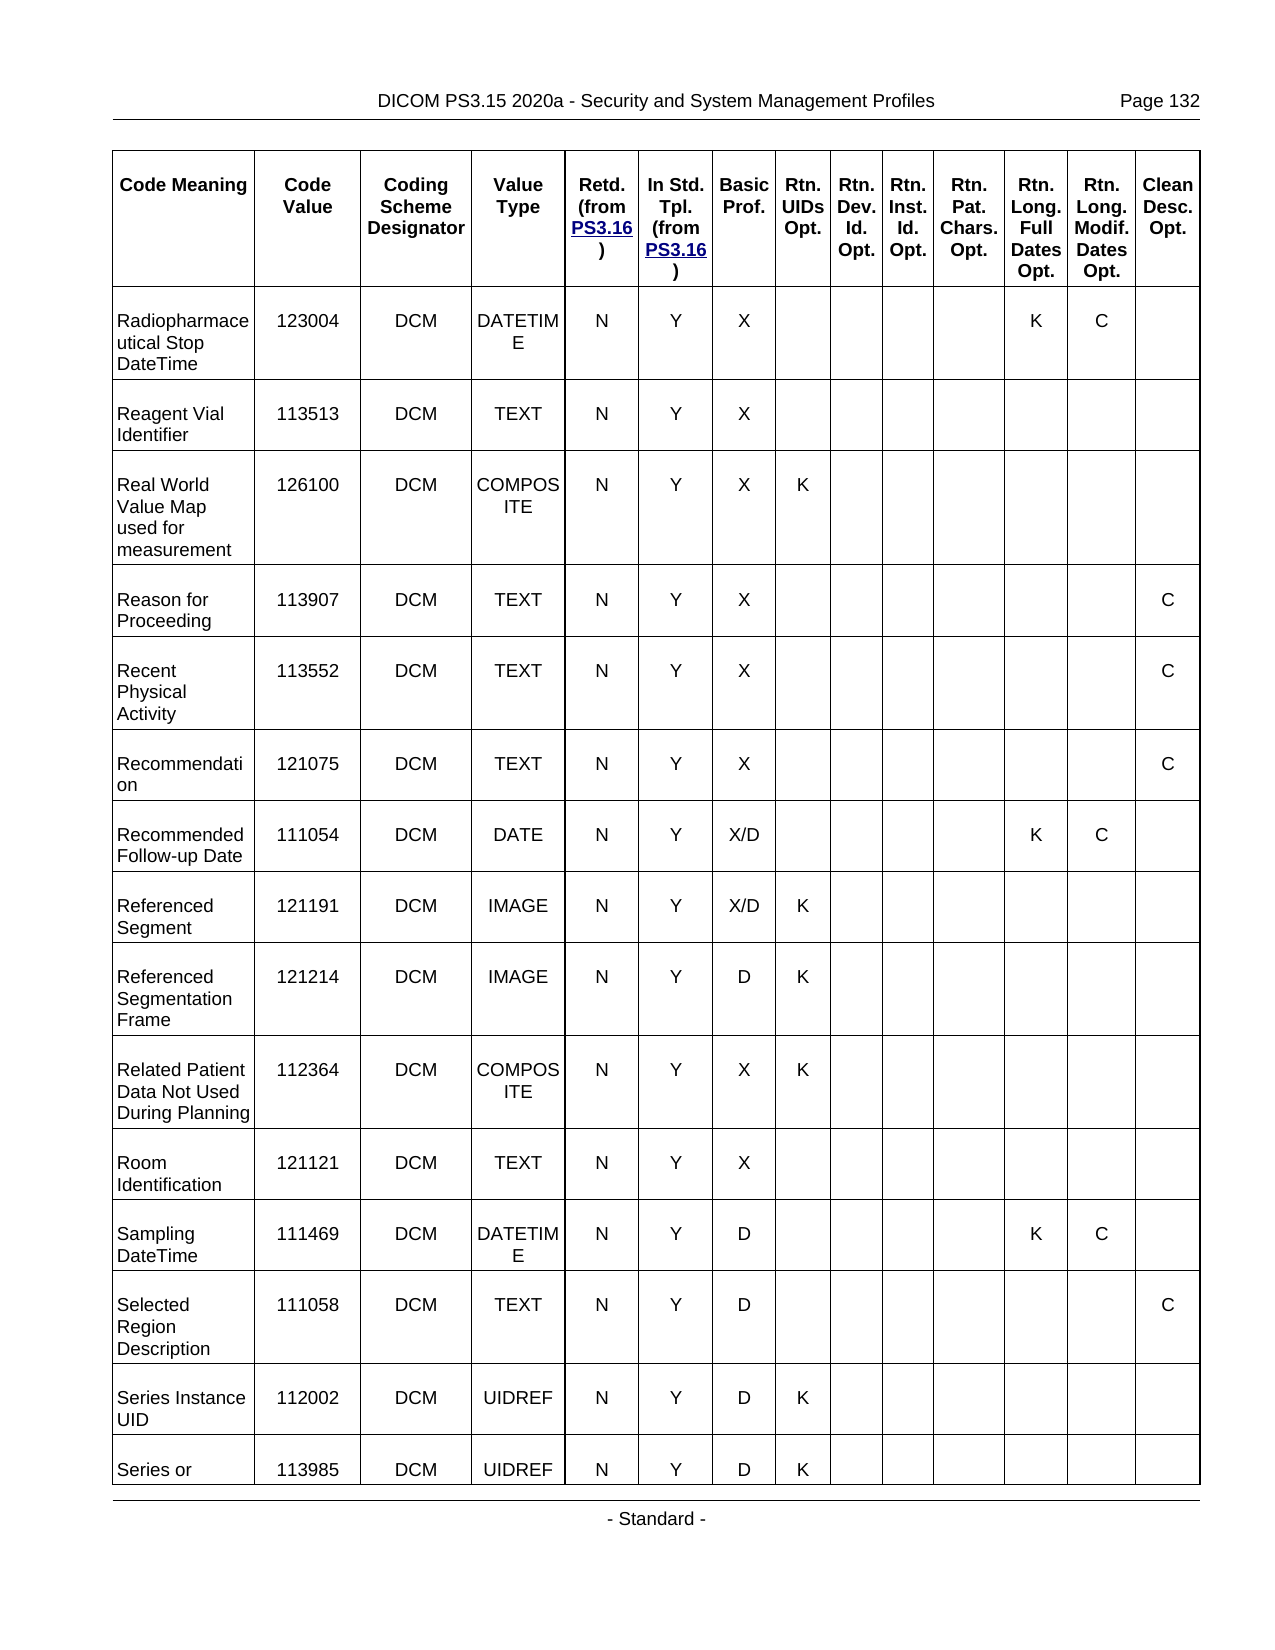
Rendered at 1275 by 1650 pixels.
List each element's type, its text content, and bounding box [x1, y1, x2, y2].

table_cell DCM [361, 637, 471, 728]
table_cell [883, 565, 933, 636]
table_cell [883, 287, 933, 379]
table_cell Radiopharmaceutical Stop DateTime [113, 287, 254, 379]
table_cell [1068, 872, 1135, 942]
table_cell Reason for Proceeding [113, 565, 254, 636]
table_cell C [1136, 1271, 1199, 1363]
table_cell 111469 [255, 1200, 360, 1270]
table_cell DATE [472, 801, 564, 871]
table_cell [1005, 1364, 1067, 1434]
table_cell N [566, 637, 638, 728]
table_cell K [1005, 287, 1067, 379]
table_cell [934, 287, 1004, 379]
table_cell 123004 [255, 287, 360, 379]
table_cell [776, 1129, 830, 1199]
table_cell [1068, 637, 1135, 728]
table_cell X [713, 637, 775, 728]
table_cell Y [639, 637, 712, 728]
table_cell [776, 730, 830, 800]
table_cell X [713, 1129, 775, 1199]
table_cell DATETIME [472, 1200, 564, 1270]
table_cell [934, 1435, 1004, 1484]
table_header Rtn. Dev. Id. Opt. [831, 151, 882, 286]
table_cell Y [639, 451, 712, 564]
table_cell [883, 1200, 933, 1270]
table_cell 113907 [255, 565, 360, 636]
table_cell [1005, 1129, 1067, 1199]
table_cell [934, 1036, 1004, 1128]
table_cell [934, 451, 1004, 564]
table_cell [1005, 380, 1067, 450]
table_header Coding Scheme Designator [361, 151, 471, 286]
table_cell [776, 380, 830, 450]
table_cell D [713, 1200, 775, 1270]
table_header Rtn. Pat. Chars. Opt. [934, 151, 1004, 286]
table_cell K [1005, 1200, 1067, 1270]
table_cell K [776, 1364, 830, 1434]
table_cell N [566, 1200, 638, 1270]
table_cell [831, 1129, 882, 1199]
table_cell [1005, 730, 1067, 800]
table_cell N [566, 1364, 638, 1434]
table_cell N [566, 451, 638, 564]
table_cell Y [639, 1271, 712, 1363]
table_cell [883, 637, 933, 728]
table_cell Y [639, 565, 712, 636]
table_cell Y [639, 1364, 712, 1434]
table_cell DCM [361, 1129, 471, 1199]
table_cell [934, 730, 1004, 800]
table_cell Y [639, 872, 712, 942]
table_cell [934, 1200, 1004, 1270]
table_cell [1068, 1435, 1135, 1484]
table_cell [883, 801, 933, 871]
table_header Retd. (from PS3.16) [566, 151, 638, 286]
table_cell COMPOSITE [472, 1036, 564, 1128]
table_cell Reagent Vial Identifier [113, 380, 254, 450]
table_cell Y [639, 1036, 712, 1128]
table_cell DCM [361, 1364, 471, 1434]
table_cell X/D [713, 801, 775, 871]
table_cell D [713, 1364, 775, 1434]
table_cell Y [639, 1129, 712, 1199]
table_cell [1136, 1364, 1199, 1434]
table_cell [883, 872, 933, 942]
table_cell [934, 565, 1004, 636]
table_cell [1136, 287, 1199, 379]
table_cell DCM [361, 565, 471, 636]
table_cell 113513 [255, 380, 360, 450]
table_cell Y [639, 1435, 712, 1484]
table_cell [1068, 380, 1135, 450]
table_cell Selected Region Description [113, 1271, 254, 1363]
table_cell [831, 1200, 882, 1270]
table_cell DCM [361, 1200, 471, 1270]
table_cell DCM [361, 1271, 471, 1363]
table_cell D [713, 943, 775, 1035]
table_cell [831, 872, 882, 942]
table_cell X [713, 730, 775, 800]
table_cell Y [639, 943, 712, 1035]
table_cell [934, 872, 1004, 942]
table_cell C [1136, 565, 1199, 636]
table_cell K [1005, 801, 1067, 871]
table_cell [883, 380, 933, 450]
table_header Clean Desc. Opt. [1136, 151, 1199, 286]
table_cell [1005, 872, 1067, 942]
table_cell [1068, 730, 1135, 800]
table_header In Std. Tpl. (from PS3.16) [639, 151, 712, 286]
table_cell [776, 1271, 830, 1363]
table_cell N [566, 1271, 638, 1363]
table_cell N [566, 287, 638, 379]
table_cell COMPOSITE [472, 451, 564, 564]
table_header Rtn. Long. Modif. Dates Opt. [1068, 151, 1135, 286]
table_header Value Type [472, 151, 564, 286]
table_cell C [1136, 730, 1199, 800]
table_cell N [566, 730, 638, 800]
table_cell K [776, 1435, 830, 1484]
table_cell Y [639, 730, 712, 800]
table_cell [1136, 943, 1199, 1035]
table_cell [1005, 1036, 1067, 1128]
table_cell [1136, 1036, 1199, 1128]
table_cell X [713, 451, 775, 564]
table_cell TEXT [472, 637, 564, 728]
table_cell DCM [361, 380, 471, 450]
table_cell [1005, 1271, 1067, 1363]
table_cell C [1068, 801, 1135, 871]
table_cell [831, 1435, 882, 1484]
table_cell [776, 801, 830, 871]
table_cell Referenced Segment [113, 872, 254, 942]
table_cell N [566, 872, 638, 942]
table_cell 121075 [255, 730, 360, 800]
table_cell [831, 1364, 882, 1434]
table_header Code Meaning [113, 151, 254, 286]
table_cell [1136, 451, 1199, 564]
table_cell IMAGE [472, 943, 564, 1035]
table_cell Room Identification [113, 1129, 254, 1199]
table_cell N [566, 943, 638, 1035]
table_cell Y [639, 801, 712, 871]
table_cell [1136, 801, 1199, 871]
table_cell X [713, 380, 775, 450]
table_cell UIDREF [472, 1435, 564, 1484]
table_cell [1068, 1129, 1135, 1199]
table_cell TEXT [472, 565, 564, 636]
table_cell [831, 565, 882, 636]
table_cell [831, 287, 882, 379]
table_cell [831, 943, 882, 1035]
table_cell Series Instance UID [113, 1364, 254, 1434]
table_cell [883, 1364, 933, 1434]
table_cell UIDREF [472, 1364, 564, 1434]
table_cell 113552 [255, 637, 360, 728]
table_cell DCM [361, 1435, 471, 1484]
table_cell N [566, 565, 638, 636]
table_cell 121191 [255, 872, 360, 942]
table_cell DCM [361, 872, 471, 942]
table_cell Y [639, 1200, 712, 1270]
table_cell [1136, 380, 1199, 450]
table_cell N [566, 1129, 638, 1199]
table_cell D [713, 1271, 775, 1363]
table_cell [934, 801, 1004, 871]
table_cell DCM [361, 451, 471, 564]
table_cell X/D [713, 872, 775, 942]
table_cell 111054 [255, 801, 360, 871]
table_cell [1068, 565, 1135, 636]
table_cell 113985 [255, 1435, 360, 1484]
table_cell TEXT [472, 380, 564, 450]
table_cell [934, 943, 1004, 1035]
table_cell [776, 287, 830, 379]
table_cell C [1068, 287, 1135, 379]
table_cell X [713, 287, 775, 379]
table_cell [1136, 1435, 1199, 1484]
table_cell [831, 801, 882, 871]
table_cell C [1136, 637, 1199, 728]
table_cell N [566, 1435, 638, 1484]
table_cell DATETIME [472, 287, 564, 379]
table_cell TEXT [472, 1271, 564, 1363]
table_cell K [776, 872, 830, 942]
table_cell [1005, 565, 1067, 636]
table_header Rtn. Inst. Id. Opt. [883, 151, 933, 286]
table_cell DCM [361, 1036, 471, 1128]
table_cell 111058 [255, 1271, 360, 1363]
table_cell [934, 380, 1004, 450]
table_cell N [566, 380, 638, 450]
table_cell [934, 1129, 1004, 1199]
table_cell K [776, 451, 830, 564]
table_header Basic Prof. [713, 151, 775, 286]
table_cell 112364 [255, 1036, 360, 1128]
table_cell Referenced Segmentation Frame [113, 943, 254, 1035]
table_header Code Value [255, 151, 360, 286]
table_cell [883, 1036, 933, 1128]
table_cell IMAGE [472, 872, 564, 942]
table_cell Y [639, 380, 712, 450]
table_cell [1136, 872, 1199, 942]
table_cell 121121 [255, 1129, 360, 1199]
table_cell [1136, 1129, 1199, 1199]
table_cell [883, 1271, 933, 1363]
table_cell 121214 [255, 943, 360, 1035]
table_cell [1005, 451, 1067, 564]
table_cell [831, 730, 882, 800]
table_cell [883, 451, 933, 564]
table_cell [1136, 1200, 1199, 1270]
table_cell [883, 1129, 933, 1199]
table_cell Recommended Follow-up Date [113, 801, 254, 871]
table_cell TEXT [472, 730, 564, 800]
table_cell Recent Physical Activity [113, 637, 254, 728]
table_cell [776, 565, 830, 636]
table_cell [1005, 1435, 1067, 1484]
table_cell N [566, 801, 638, 871]
table_cell [776, 637, 830, 728]
table_cell DCM [361, 801, 471, 871]
table_header Rtn. UIDs Opt. [776, 151, 830, 286]
table_cell Recommendation [113, 730, 254, 800]
table_cell DCM [361, 943, 471, 1035]
table_cell D [713, 1435, 775, 1484]
table_cell [1005, 637, 1067, 728]
table_cell Sampling DateTime [113, 1200, 254, 1270]
table_cell DCM [361, 730, 471, 800]
table_cell Series or [113, 1435, 254, 1484]
table_cell K [776, 1036, 830, 1128]
table_cell [1005, 943, 1067, 1035]
table_cell [1068, 451, 1135, 564]
table_cell C [1068, 1200, 1135, 1270]
table_cell DCM [361, 287, 471, 379]
table_cell [883, 1435, 933, 1484]
table_cell [934, 1271, 1004, 1363]
table_cell Real World Value Map used for measurement [113, 451, 254, 564]
table_cell TEXT [472, 1129, 564, 1199]
table_cell Y [639, 287, 712, 379]
table_cell [934, 1364, 1004, 1434]
table_cell [831, 637, 882, 728]
table_cell [1068, 1036, 1135, 1128]
table_cell X [713, 1036, 775, 1128]
table_cell [934, 637, 1004, 728]
table_cell [831, 451, 882, 564]
table_cell [776, 1200, 830, 1270]
table_cell [1068, 943, 1135, 1035]
table_cell [1068, 1271, 1135, 1363]
table_cell N [566, 1036, 638, 1128]
table_header Rtn. Long. Full Dates Opt. [1005, 151, 1067, 286]
table_cell [831, 1271, 882, 1363]
table_cell K [776, 943, 830, 1035]
table_cell [1068, 1364, 1135, 1434]
table_cell 126100 [255, 451, 360, 564]
table_cell [883, 943, 933, 1035]
table_cell 112002 [255, 1364, 360, 1434]
table_cell [831, 380, 882, 450]
table_cell [883, 730, 933, 800]
table_cell Related Patient Data Not Used During Planning [113, 1036, 254, 1128]
table_cell X [713, 565, 775, 636]
table_cell [831, 1036, 882, 1128]
